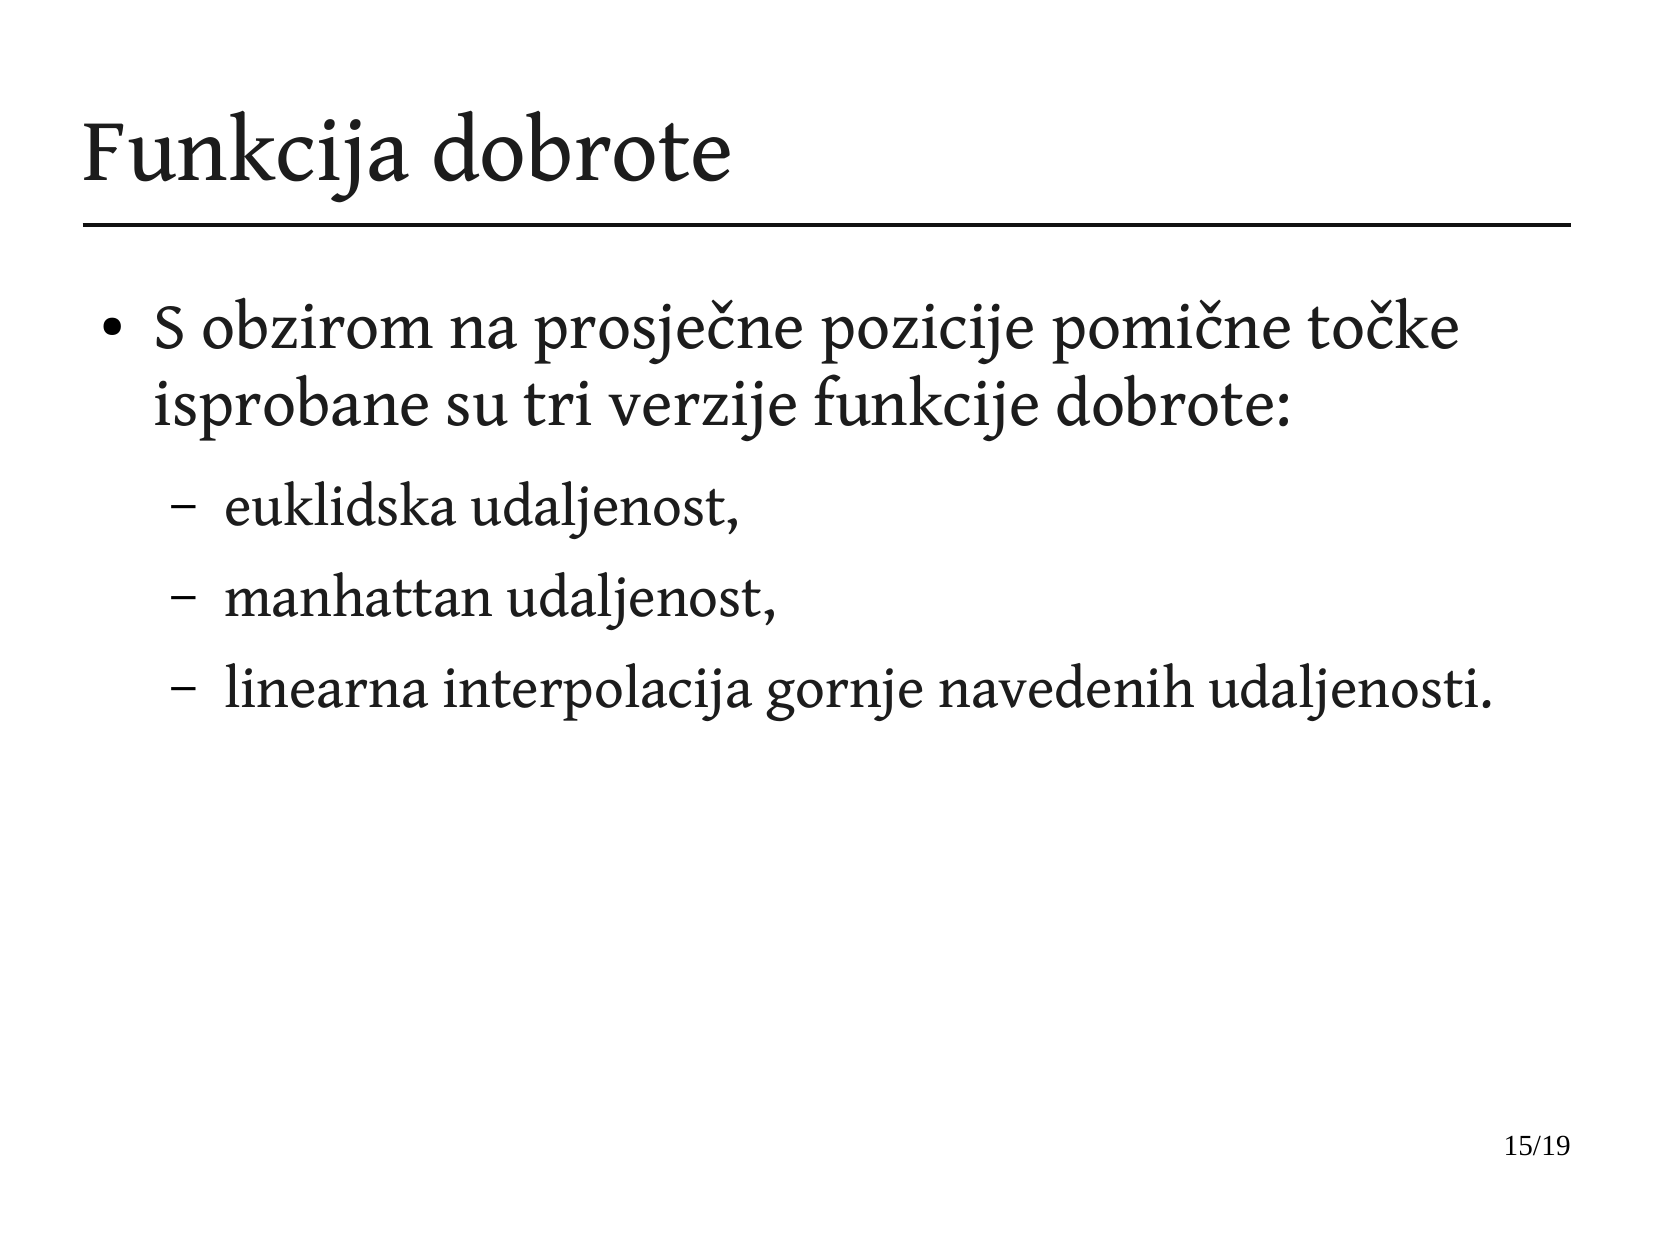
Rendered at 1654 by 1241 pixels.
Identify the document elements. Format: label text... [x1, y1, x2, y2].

title Funkcija dobrote [82, 49, 1571, 257]
list S obzirom na prosječne pozicije pomične točke isprobane su tri verzije funkcije dobrote: euklidska udaljenost, manhattan udaljenost, linearna interpolacija gornje navedenih udaljenosti. [82, 290, 1571, 993]
